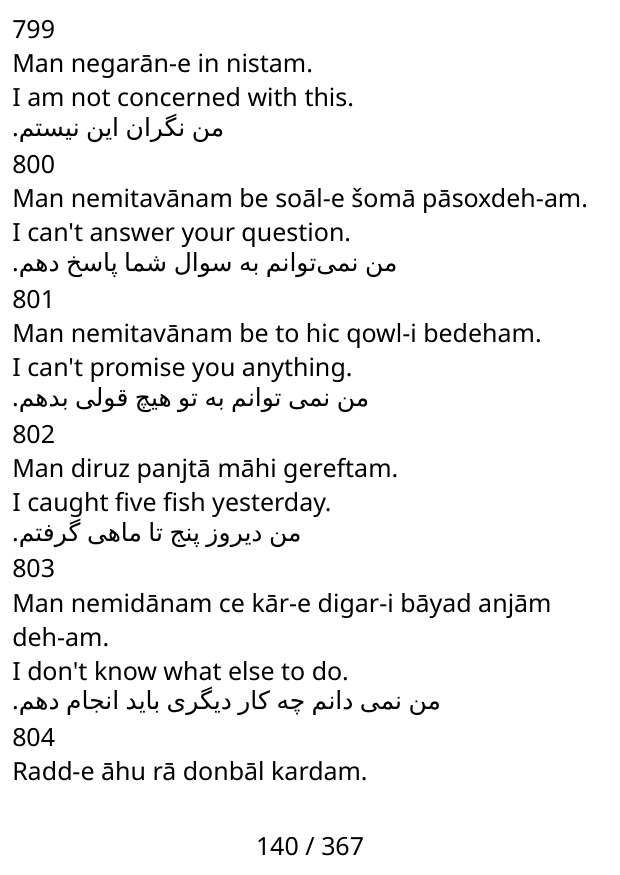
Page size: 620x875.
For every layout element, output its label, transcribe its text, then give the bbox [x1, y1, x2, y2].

text من دیروز پنج تا ماهی گرفتم. [12, 518, 607, 551]
text 800 [12, 147, 607, 181]
text من نمی‌توانم به سوال شما پاسخ دهم. [12, 249, 607, 282]
text Radd-e āhu rā donbāl kardam. [12, 754, 607, 788]
text I can't promise you anything. [12, 350, 607, 384]
text 802 [12, 416, 607, 450]
text Man diruz panjtā māhi gereftam. [12, 450, 607, 484]
text 804 [12, 720, 607, 754]
text I don't know what else to do. [12, 653, 607, 687]
text 803 [12, 551, 607, 585]
text Man nemi‌tavānam be soāl-e šomā pāsoxdeh-am. [12, 181, 607, 215]
text Man nemi‌dānam ce kār-e digar-i bāyad anjām deh-am. [12, 585, 607, 653]
text I caught five fish yesterday. [12, 484, 607, 518]
text Man nemi‌tavānam be to hic qowl-i bedeham. [12, 316, 607, 350]
text من نگران این نیستم. [12, 114, 607, 147]
text I am not concerned with this. [12, 80, 607, 114]
text 801 [12, 282, 607, 316]
text 799 [12, 12, 607, 46]
text Man negarān-e in nistam. [12, 46, 607, 80]
text I can't answer your question. [12, 215, 607, 249]
text من نمی توانم به تو هیچ قولی بدهم. [12, 384, 607, 416]
text من نمی دانم چه کار دیگری باید انجام دهم. [12, 687, 607, 720]
